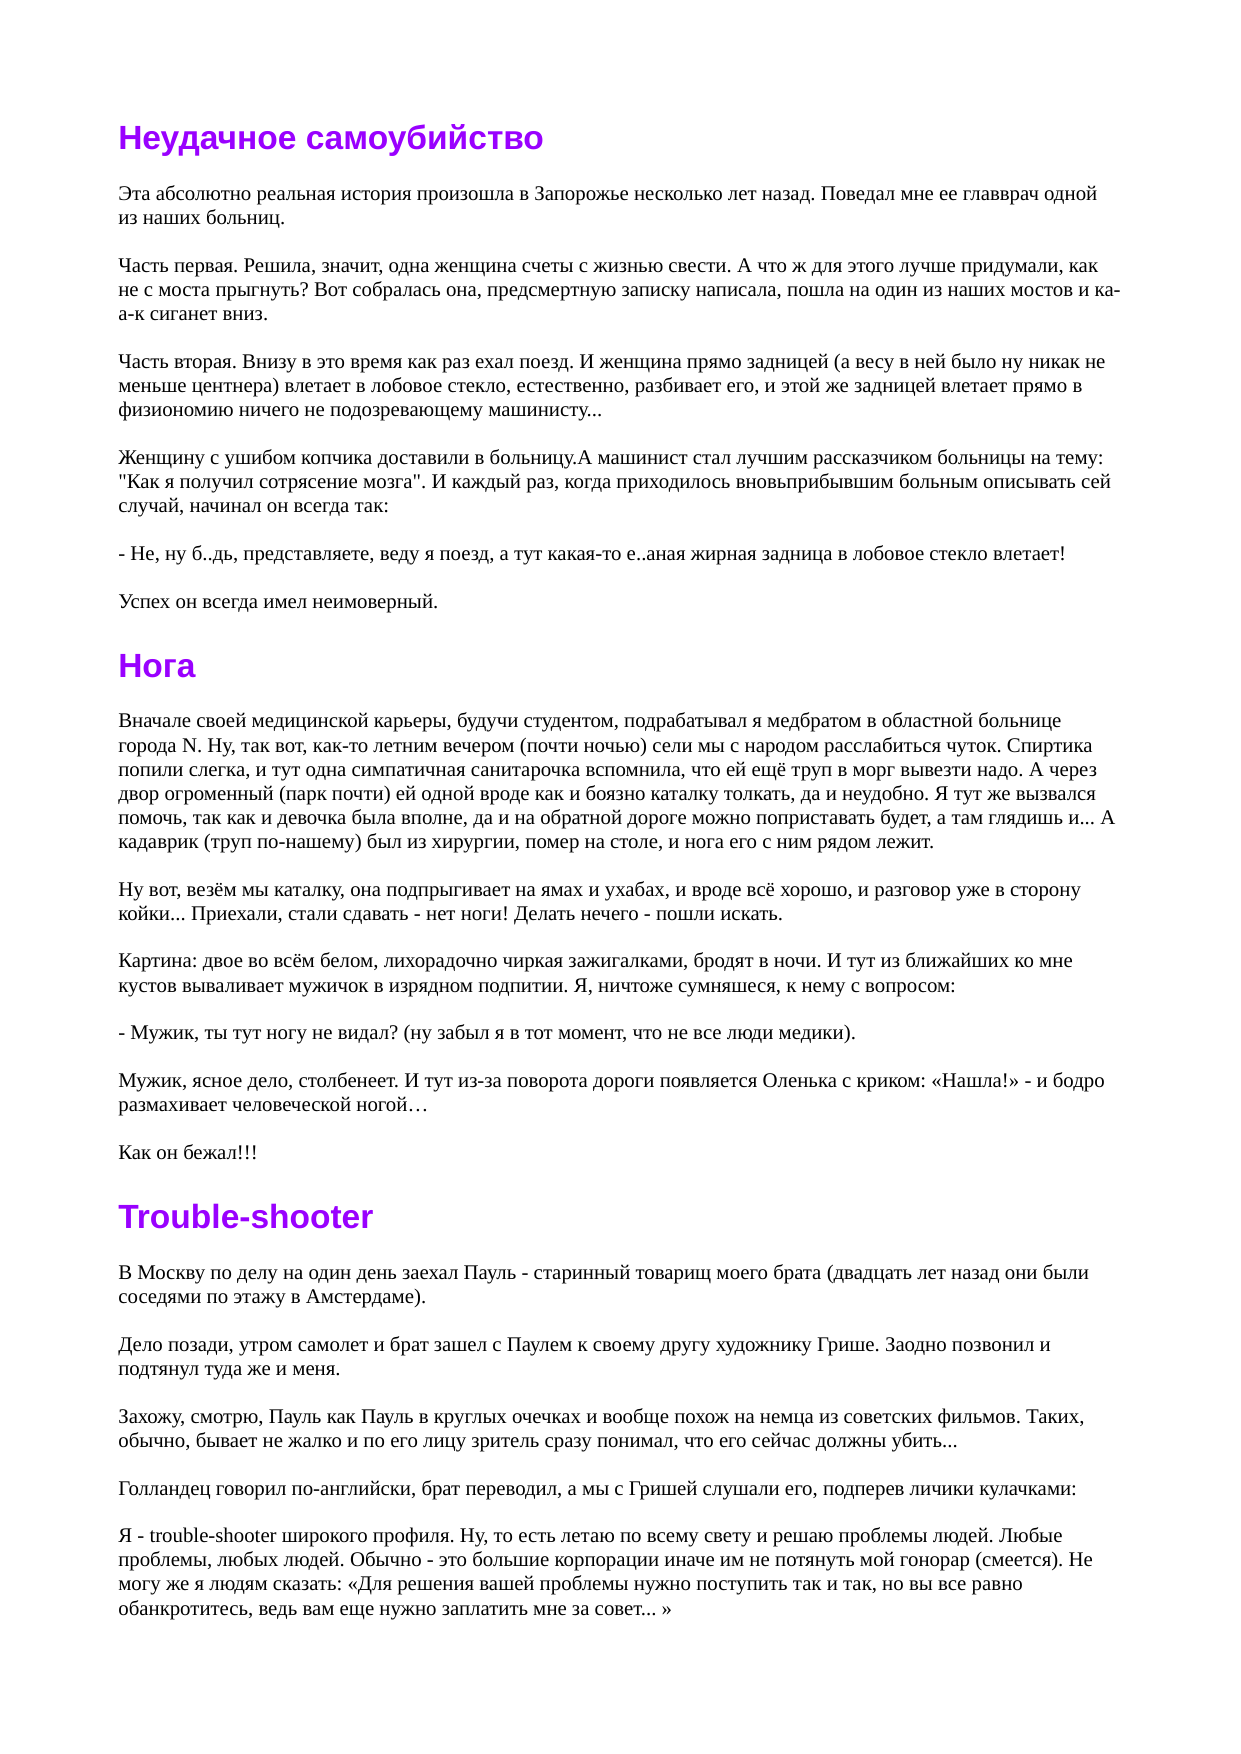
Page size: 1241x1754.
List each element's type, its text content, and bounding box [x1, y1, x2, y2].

text Захожу, смотрю, Пауль как Пауль в круглых очечках и вообще похож на немца из советских фильмов. Таких, обычно, бывает не жалко и по его лицу зритель сразу понимал, что его сейчас должны убить... [118, 1403, 1122, 1452]
subtitle Неудачное самоубийство [118, 118, 1122, 157]
text В Москву по делу на один день заехал Пауль - старинный товарищ моего брата (двадцать лет назад они были соседями по этажу в Амстердаме). [118, 1260, 1122, 1308]
text Эта абсолютно реальная история произошла в Запорожье несколько лет назад. Поведал мне ее главврач одной из наших больниц. [118, 181, 1122, 229]
subtitle Нога [118, 645, 1122, 684]
text Мужик, ясное дело, столбенеет. И тут из-за поворота дороги появляется Оленька с криком: «Нашла!» - и бодро размахивает человеческой ногой… [118, 1068, 1122, 1116]
text - Мужик, ты тут ногу не видал? (ну забыл я в тот момент, что не все люди медики). [118, 1020, 1122, 1044]
text Картина: двое во всём белом, лихорадочно чиркая зажигалками, бродят в ночи. И тут из ближайших ко мне кустов вываливает мужичок в изрядном подпитии. Я, ничтоже сумняшеся, к нему с вопросом: [118, 948, 1122, 997]
text Ну вот, везём мы каталку, она подпрыгивает на ямах и ухабах, и вроде всё хорошо, и разговор уже в сторону койки... Приехали, стали сдавать - нет ноги! Делать нечего - пошли искать. [118, 877, 1122, 925]
text Голландец говорил по-английски, брат переводил, а мы с Гришей слушали его, подперев личики кулачками: [118, 1475, 1122, 1499]
text Я - trouble-shooter широкого профиля. Ну, то есть летаю по всему свету и решаю проблемы людей. Любые проблемы, любых людей. Обычно - это большие корпорации иначе им не потянуть мой гонорар (смеется). Не могу же я людям сказать: «Для решения вашей проблемы нужно поступить так и так, но вы все равно обанкротитесь, ведь вам еще нужно заплатить мне за совет... » [118, 1523, 1122, 1619]
text Женщину с ушибом копчика доставили в больницу.А машинист стал лучшим рассказчиком больницы на тему: "Как я получил сотрясение мозга". И каждый раз, когда приходилось вновьприбывшим больным описывать сей случай, начинал он всегда так: [118, 445, 1122, 517]
text Вначале своей медицинской карьеры, будучи студентом, подрабатывал я медбратом в областной больнице города N. Ну, так вот, как-то летним вечером (почти ночью) сели мы с народом расслабиться чуток. Спиртика попили слегка, и тут одна симпатичная санитарочка вспомнила, что ей ещё труп в морг вывезти надо. А через двор огроменный (парк почти) ей одной вроде как и боязно каталку толкать, да и неудобно. Я тут же вызвался помочь, так как и девочка была вполне, да и на обратной дороге можно поприставать будет, а там глядишь и... А кадаврик (труп по-нашему) был из хирургии, помер на столе, и нога его с ним рядом лежит. [118, 708, 1122, 853]
text Часть вторая. Внизу в это время как раз ехал поезд. И женщина прямо задницей (а весу в ней было ну никак не меньше центнера) влетает в лобовое стекло, естественно, разбивает его, и этой же задницей влетает прямо в физиономию ничего не подозревающему машинисту... [118, 349, 1122, 421]
text Успех он всегда имел неимоверный. [118, 589, 1122, 613]
text Часть первая. Решила, значит, одна женщина счеты с жизнью свести. А что ж для этого лучше придумали, как не с моста прыгнуть? Вот собралась она, предсмертную записку написала, пошла на один из наших мостов и ка-а-к сиганет вниз. [118, 253, 1122, 325]
subtitle Trouble-shooter [118, 1197, 1122, 1235]
text Дело позади, утром самолет и брат зашел с Паулем к своему другу художнику Грише. Заодно позвонил и подтянул туда же и меня. [118, 1332, 1122, 1380]
text Как он бежал!!! [118, 1140, 1122, 1164]
text - Не, ну б..дь, представляете, веду я поезд, а тут какая-то е..аная жирная задница в лобовое стекло влетает! [118, 541, 1122, 565]
